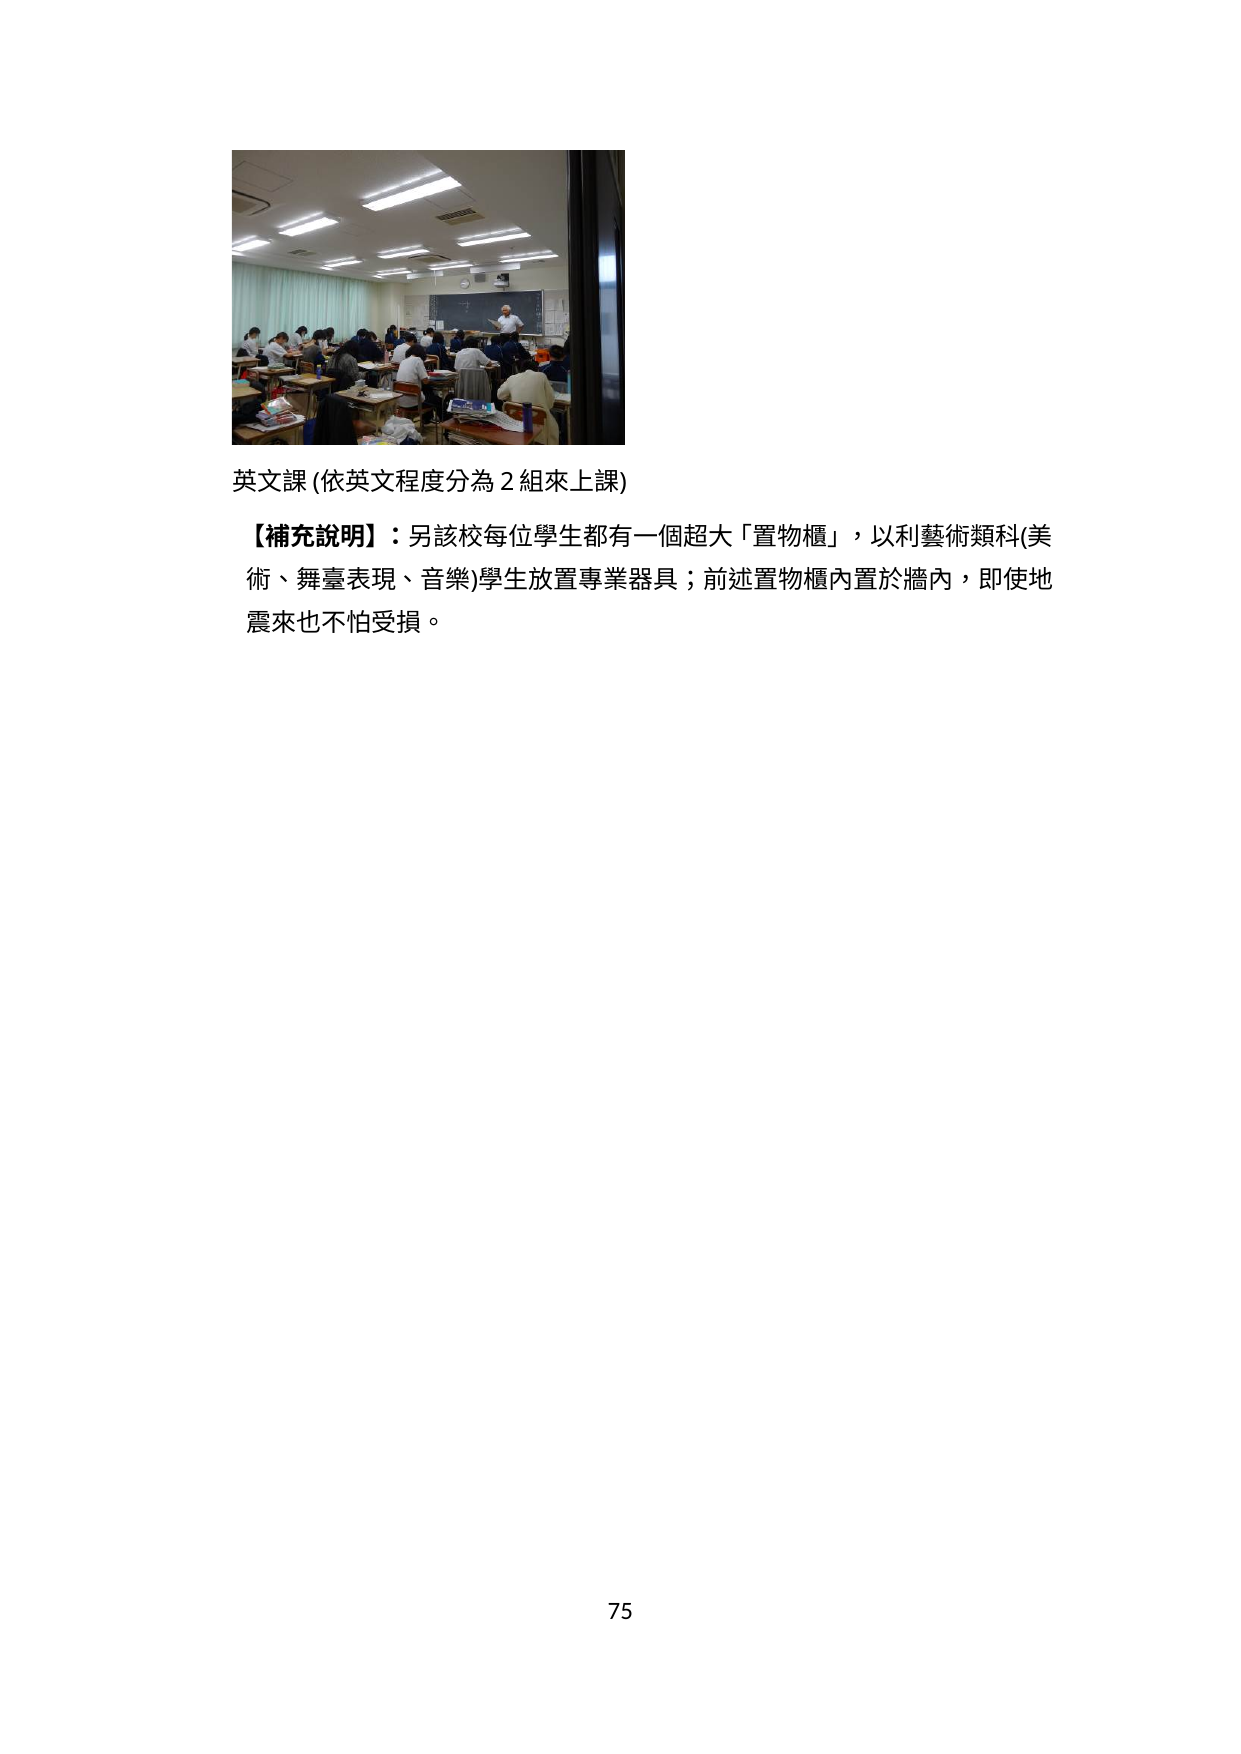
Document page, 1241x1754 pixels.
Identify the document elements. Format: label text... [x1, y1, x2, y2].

text 英文課 (依英文程度分為2組來上課) [187, 461, 1053, 497]
text 【補充說明】：另該校每位學生都有一個超大「置物櫃」，以利藝術類科(美術、舞臺表現、音樂)學生放置專業器具；前述置物櫃內置於牆內，即使地震來也不怕受損。 [246, 516, 1053, 639]
picture [231, 150, 625, 445]
